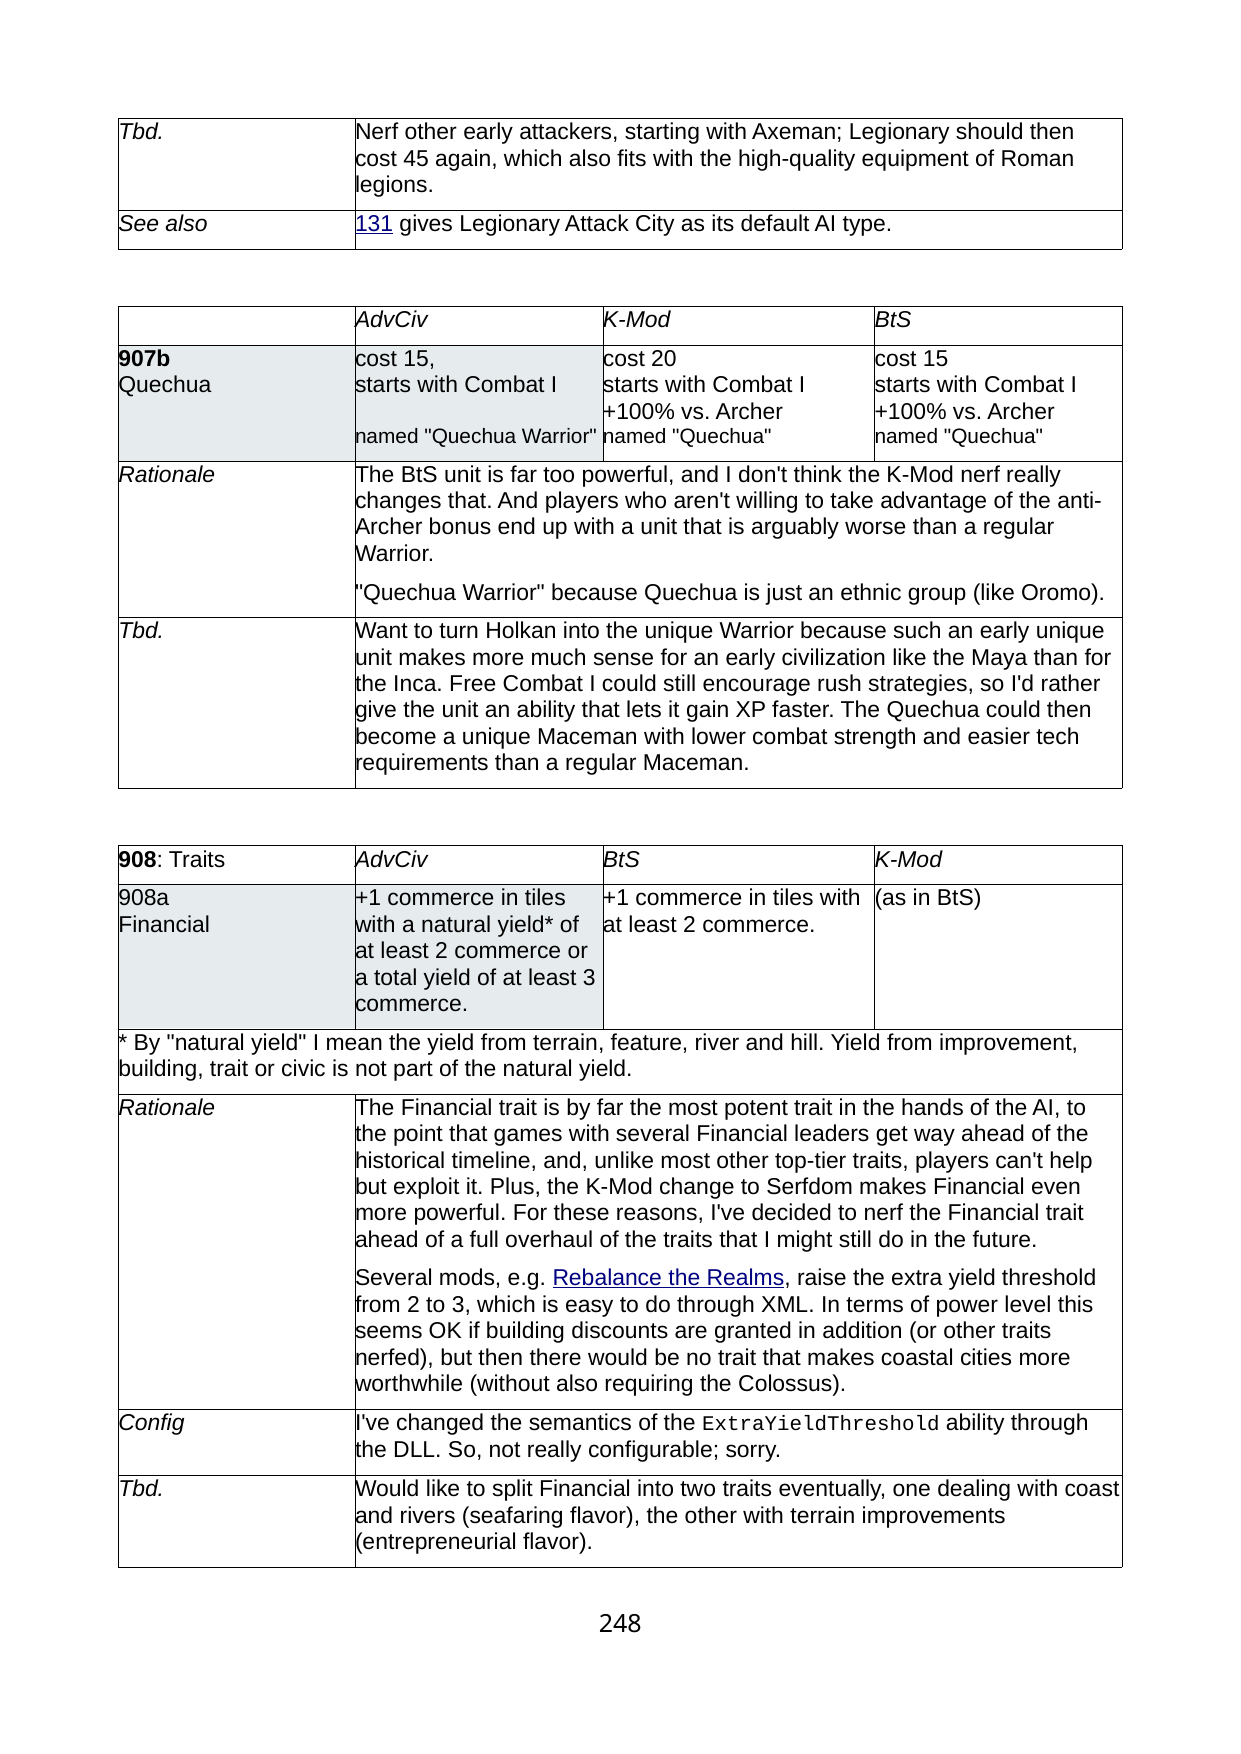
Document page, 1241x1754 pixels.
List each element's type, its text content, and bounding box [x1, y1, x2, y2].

table_header K-Mod [875, 846, 1122, 884]
table_cell Config [119, 1410, 355, 1475]
table_header BtS [604, 846, 874, 884]
table_header 908: Traits [119, 846, 355, 884]
table_cell +1 commerce in tiles with at least 2 commerce. [604, 885, 874, 1028]
table_cell Nerf other early attackers, starting with Axeman; Legionary should then cost 45 again, which also fits with the high-quality equipment of Roman legions. [356, 119, 1122, 210]
table_cell The Financial trait is by far the most potent trait in the hands of the AI, to the point that games with several Financial leaders get way ahead of the historical timeline, and, unlike most other top-tier traits, players can't help but exploit it. Plus, the K-Mod change to Serfdom makes Financial even more powerful. For these reasons, I've decided to nerf the Financial trait ahead of a full overhaul of the traits that I might still do in the future. Several mods, e.g. Rebalance the Realms, raise the extra yield threshold from 2 to 3, which is easy to do through XML. In terms of power level this seems OK if building discounts are granted in addition (or other traits nerfed), but then there would be no trait that makes coastal cities more worthwhile (without also requiring the Colossus). [356, 1095, 1122, 1408]
table_cell 908a Financial [119, 885, 355, 1028]
table_header AdvCiv [356, 846, 603, 884]
table_header K-Mod [604, 307, 874, 345]
table_cell Want to turn Holkan into the unique Warrior because such an early unique unit makes more much sense for an early civilization like the Maya than for the Inca. Free Combat I could still encourage rush strategies, so I'd rather give the unit an ability that lets it gain XP faster. The Quechua could then become a unique Maceman with lower combat strength and easier tech requirements than a regular Maceman. [356, 618, 1122, 788]
table_cell Rationale [119, 462, 355, 617]
table_cell Tbd. [119, 1476, 355, 1567]
table_cell 131 gives Legionary Attack City as its default AI type. [356, 211, 1122, 248]
table_cell cost 15, starts with Combat I named "Quechua Warrior" [356, 346, 603, 461]
table_cell (as in BtS) [875, 885, 1122, 1028]
table_cell +1 commerce in tiles with a natural yield* of at least 2 commerce or a total yield of at least 3 commerce. [356, 885, 603, 1028]
table_cell I've changed the semantics of the ExtraYieldThreshold ability through the DLL. So, not really configurable; sorry. [356, 1410, 1122, 1475]
table_cell Tbd. [119, 618, 355, 788]
table_cell Would like to split Financial into two traits eventually, one dealing with coast and rivers (seafaring flavor), the other with terrain improvements (entrepreneurial flavor). [356, 1476, 1122, 1567]
table_cell Rationale [119, 1095, 355, 1408]
table_cell cost 20 starts with Combat I +100% vs. Archer named "Quechua" [604, 346, 874, 461]
table_cell See also [119, 211, 355, 248]
table_header AdvCiv [356, 307, 603, 345]
table_cell cost 15 starts with Combat I +100% vs. Archer named "Quechua" [875, 346, 1122, 461]
table_cell 907b Quechua [119, 346, 355, 461]
table_cell * By "natural yield" I mean the yield from terrain, feature, river and hill. Yield from improvement, building, trait or civic is not part of the natural yield. [119, 1030, 1122, 1094]
table_header BtS [875, 307, 1122, 345]
table_cell The BtS unit is far too powerful, and I don't think the K-Mod nerf really changes that. And players who aren't willing to take advantage of the anti-Archer bonus end up with a unit that is arguably worse than a regular Warrior. "Quechua Warrior" because Quechua is just an ethnic group (like Oromo). [356, 462, 1122, 617]
table_cell Tbd. [119, 119, 355, 210]
table_header [119, 307, 355, 345]
